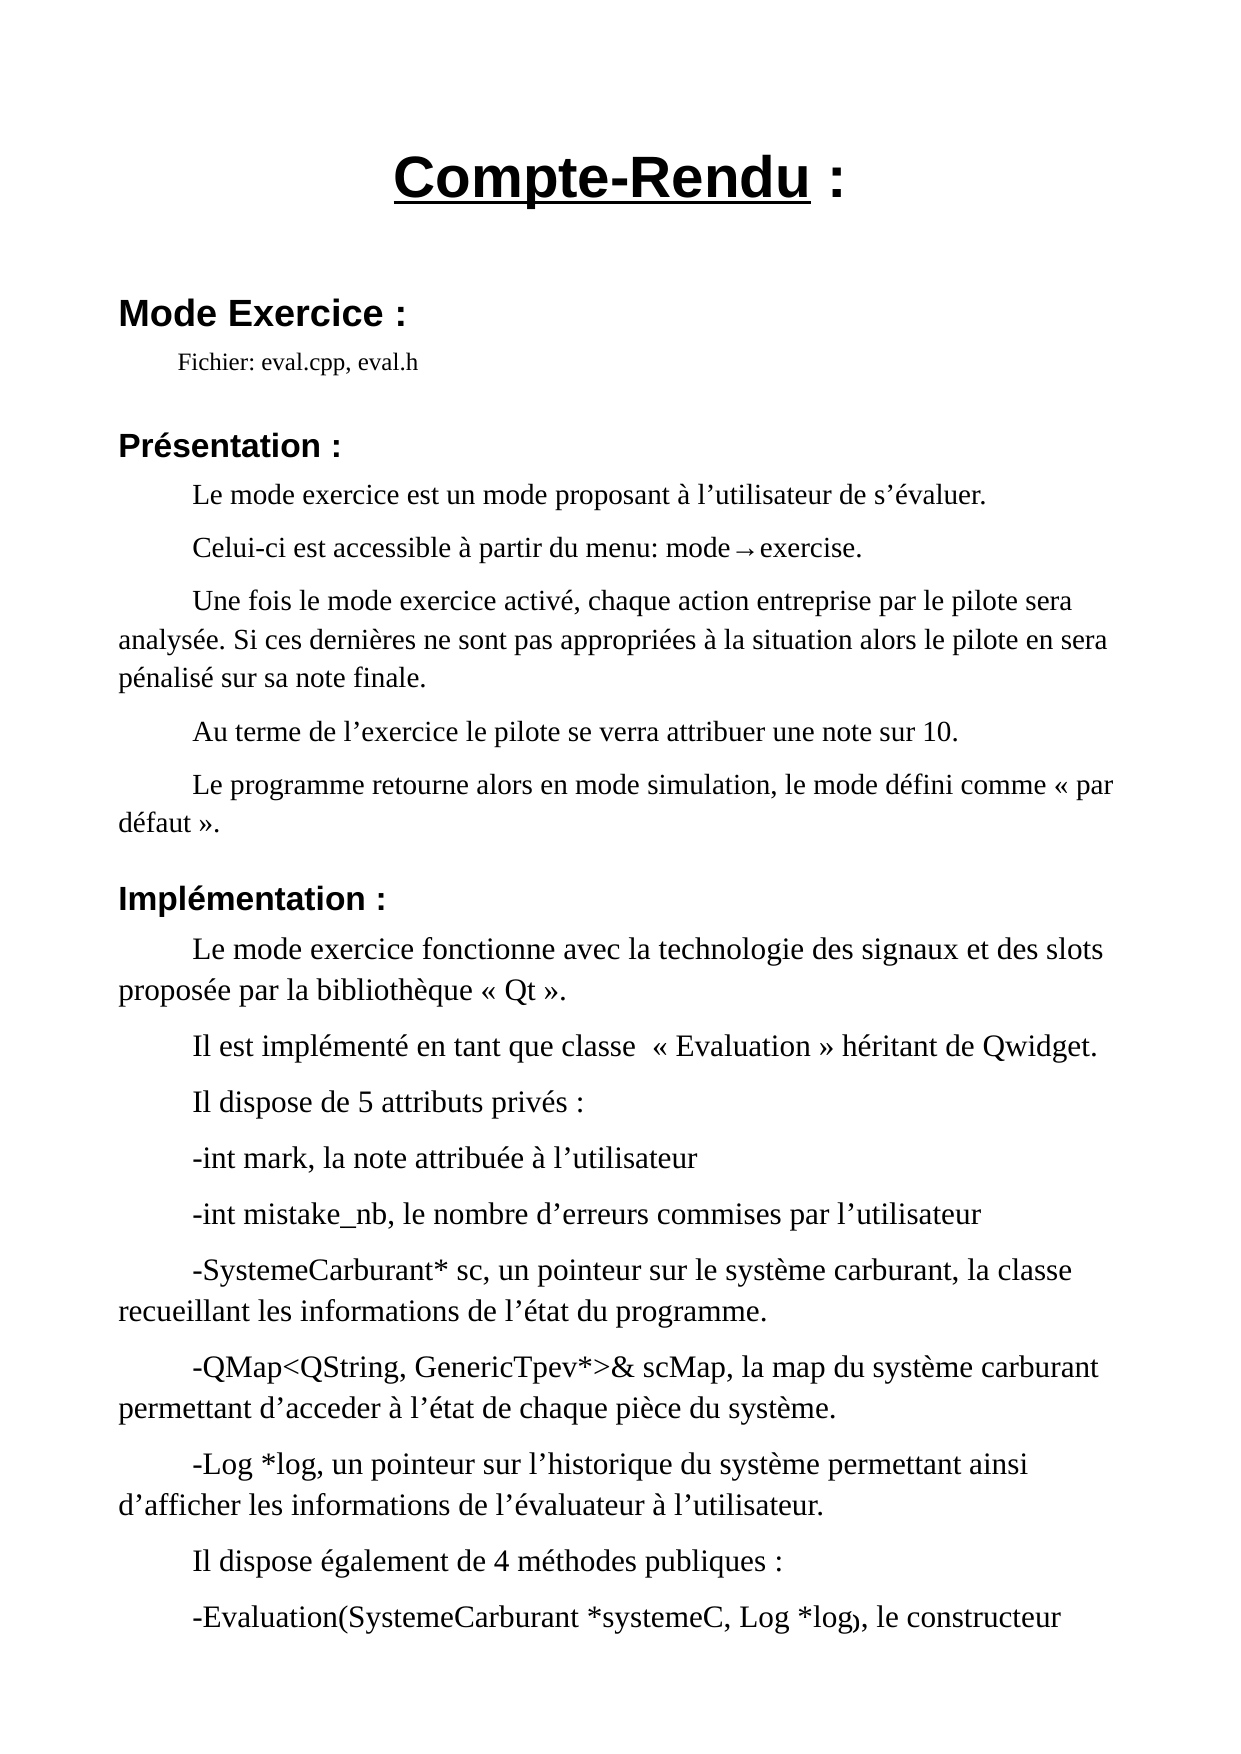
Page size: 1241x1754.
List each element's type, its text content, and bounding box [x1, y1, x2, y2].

text Il est implémenté en tant que classe « Evaluation » héritant de Qwidget. [118, 1027, 1122, 1063]
text -int mistake_nb, le nombre d’erreurs commises par l’utilisateur [118, 1195, 1122, 1231]
subtitle Mode Exercice : [118, 291, 1122, 334]
text Au terme de l’exercice le pilote se verra attribuer une note sur 10. [118, 714, 1122, 747]
text Il dispose également de 4 méthodes publiques : [118, 1542, 1122, 1578]
text Le programme retourne alors en mode simulation, le mode défini comme « par défaut ». [118, 767, 1122, 839]
text Le mode exercice fonctionne avec la technologie des signaux et des slots proposée par la bibliothèque « Qt ». [118, 930, 1122, 1008]
title Compte-Rendu : [118, 143, 1122, 210]
text -Log *log, un pointeur sur l’historique du système permettant ainsi d’afficher les informations de l’évaluateur à l’utilisateur. [118, 1445, 1122, 1522]
text -int mark, la note attribuée à l’utilisateur [118, 1139, 1122, 1175]
text Il dispose de 5 attributs privés : [118, 1083, 1122, 1119]
text Celui-ci est accessible à partir du menu: mode→exercise. [118, 530, 1122, 564]
text Le mode exercice est un mode proposant à l’utilisateur de s’évaluer. [118, 477, 1122, 511]
subtitle Présentation : [118, 426, 1122, 465]
text Fichier: eval.cpp, eval.h [177, 347, 1063, 376]
text -QMap<QString, GenericTpev*>& scMap, la map du système carburant permettant d’acceder à l’état de chaque pièce du système. [118, 1348, 1122, 1425]
text -Evaluation(SystemeCarburant *systemeC, Log *log₎, le constructeur [118, 1598, 1122, 1634]
text -SystemeCarburant* sc, un pointeur sur le système carburant, la classe recueillant les informations de l’état du programme. [118, 1251, 1122, 1328]
text Une fois le mode exercice activé, chaque action entreprise par le pilote sera analysée. Si ces dernières ne sont pas appropriées à la situation alors le pilote en sera pénalisé sur sa note finale. [118, 583, 1122, 694]
subtitle Implémentation : [118, 879, 1122, 918]
